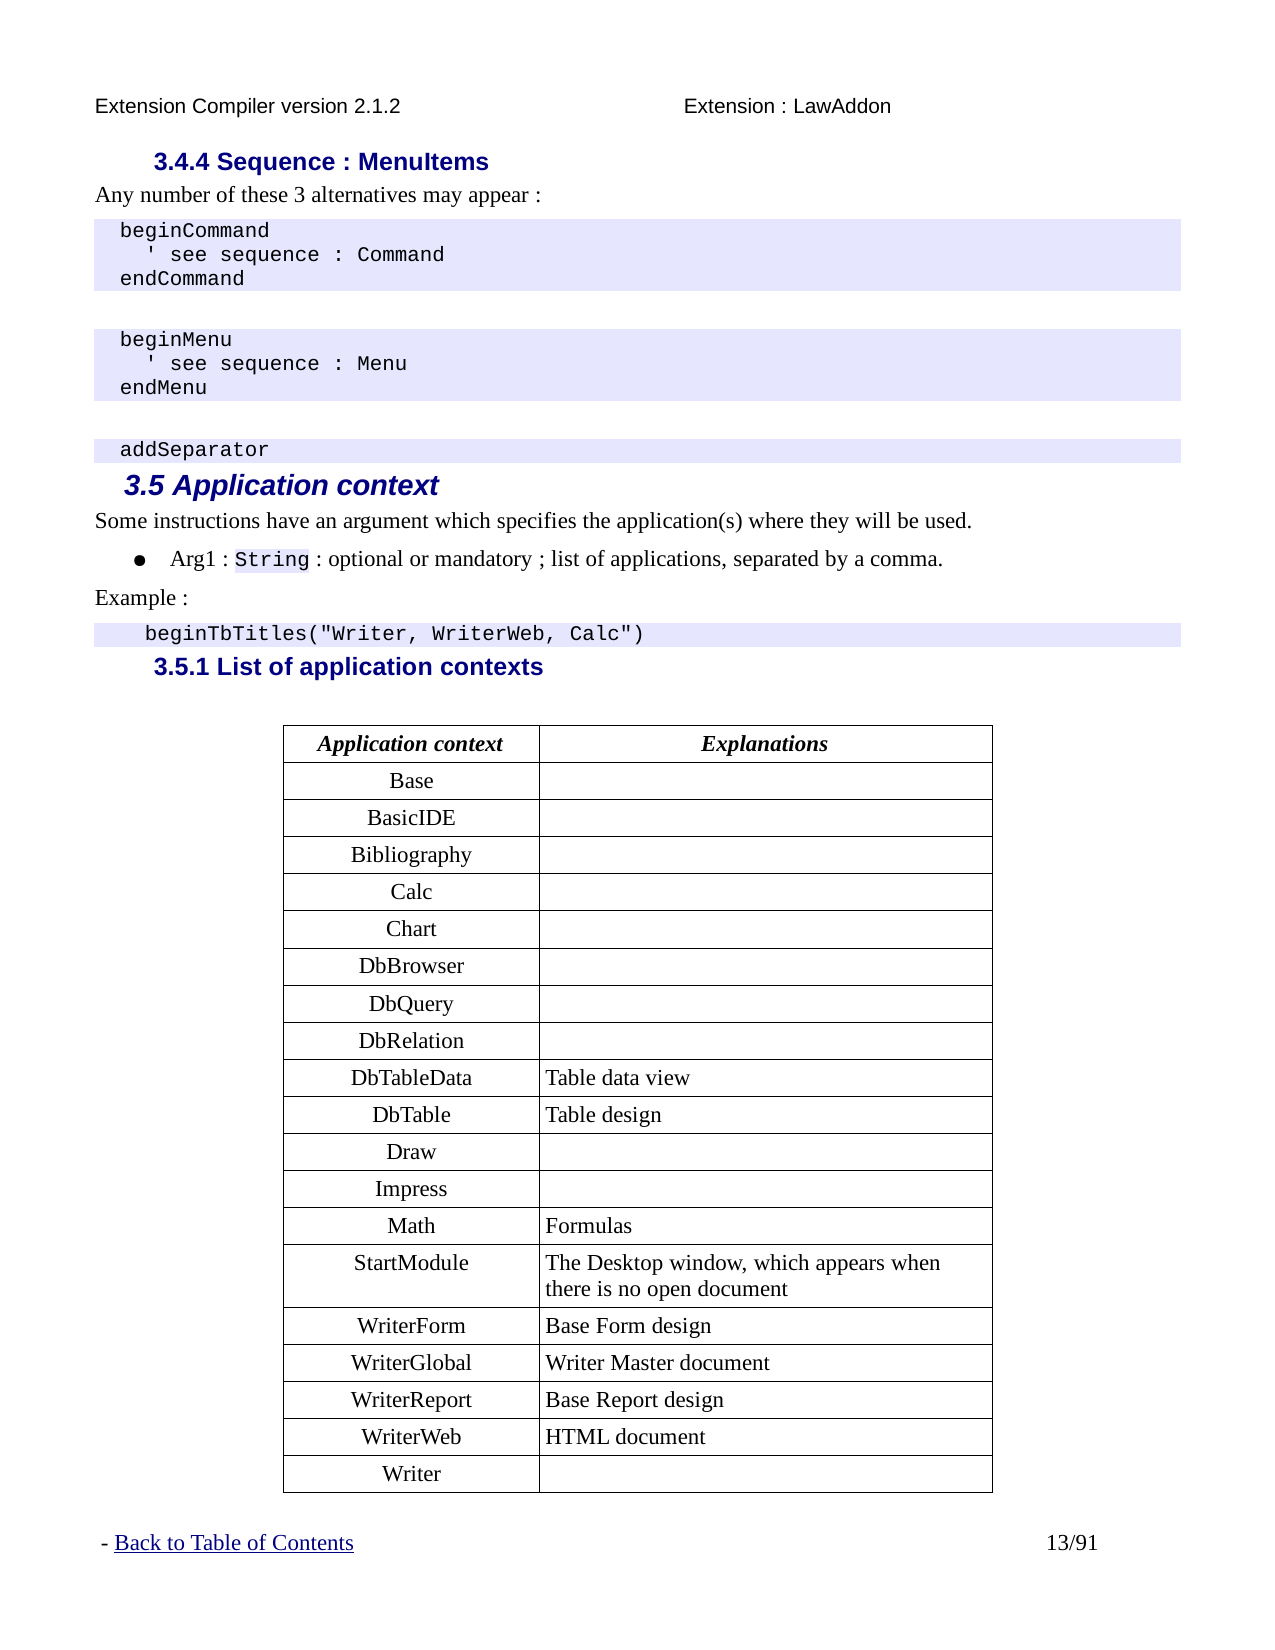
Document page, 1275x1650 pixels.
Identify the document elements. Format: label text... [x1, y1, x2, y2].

table_cell [540, 911, 992, 947]
table_cell DbRelation [284, 1023, 539, 1059]
table_cell [540, 1023, 992, 1059]
table_cell Base Report design [540, 1382, 992, 1418]
table_cell Writer Master document [540, 1345, 992, 1381]
table_cell [540, 800, 992, 836]
table_cell Impress [284, 1171, 539, 1207]
table_cell DbBrowser [284, 949, 539, 984]
table_cell Chart [284, 911, 539, 947]
table_cell [540, 1171, 992, 1207]
table_cell [540, 1456, 992, 1492]
table_header Application context [284, 726, 539, 762]
table_cell [540, 1134, 992, 1170]
table_cell StartModule [284, 1245, 539, 1307]
table_cell DbQuery [284, 986, 539, 1022]
table_cell Base [284, 763, 539, 799]
table_cell Writer [284, 1456, 539, 1492]
table_cell Formulas [540, 1208, 992, 1244]
text endMenu [94, 377, 1181, 401]
table_cell Base Form design [540, 1308, 992, 1344]
subtitle Application context [124, 469, 1181, 502]
text Example : [94, 585, 1181, 611]
text endCommand [94, 267, 1181, 291]
table_cell [540, 763, 992, 799]
text ' see sequence : Command [94, 243, 1181, 267]
table_cell Table data view [540, 1060, 992, 1096]
table_cell [540, 986, 992, 1022]
table_cell DbTableData [284, 1060, 539, 1096]
table_cell HTML document [540, 1419, 992, 1455]
table_cell WriterWeb [284, 1419, 539, 1455]
list Arg1 : String : optional or mandatory ; list of applications, separated by a comma. [132, 546, 1181, 573]
subtitle Sequence : MenuItems [153, 147, 1181, 176]
text Any number of these 3 alternatives may appear : [94, 181, 1181, 207]
table_cell BasicIDE [284, 800, 539, 836]
table_cell Math [284, 1208, 539, 1244]
table_cell [540, 874, 992, 910]
table_cell DbTable [284, 1097, 539, 1133]
table_cell Bibliography [284, 837, 539, 873]
table_header Explanations [540, 726, 992, 762]
table_cell WriterGlobal [284, 1345, 539, 1381]
text beginTbTitles("Writer, WriterWeb, Calc") [94, 623, 1181, 647]
text beginCommand [94, 219, 1181, 243]
table_cell Draw [284, 1134, 539, 1170]
table_cell The Desktop window, which appears when there is no open document [540, 1245, 992, 1307]
subtitle List of application contexts [153, 653, 1181, 681]
table_cell [540, 949, 992, 984]
text beginMenu [94, 329, 1181, 353]
table_cell [540, 837, 992, 873]
table_cell WriterForm [284, 1308, 539, 1344]
table_cell Calc [284, 874, 539, 910]
table_cell Table design [540, 1097, 992, 1133]
text Some instructions have an argument which specifies the application(s) where they will be used. [94, 508, 1181, 533]
text addSeparator [94, 439, 1181, 463]
table_cell WriterReport [284, 1382, 539, 1418]
text ' see sequence : Menu [94, 353, 1181, 377]
